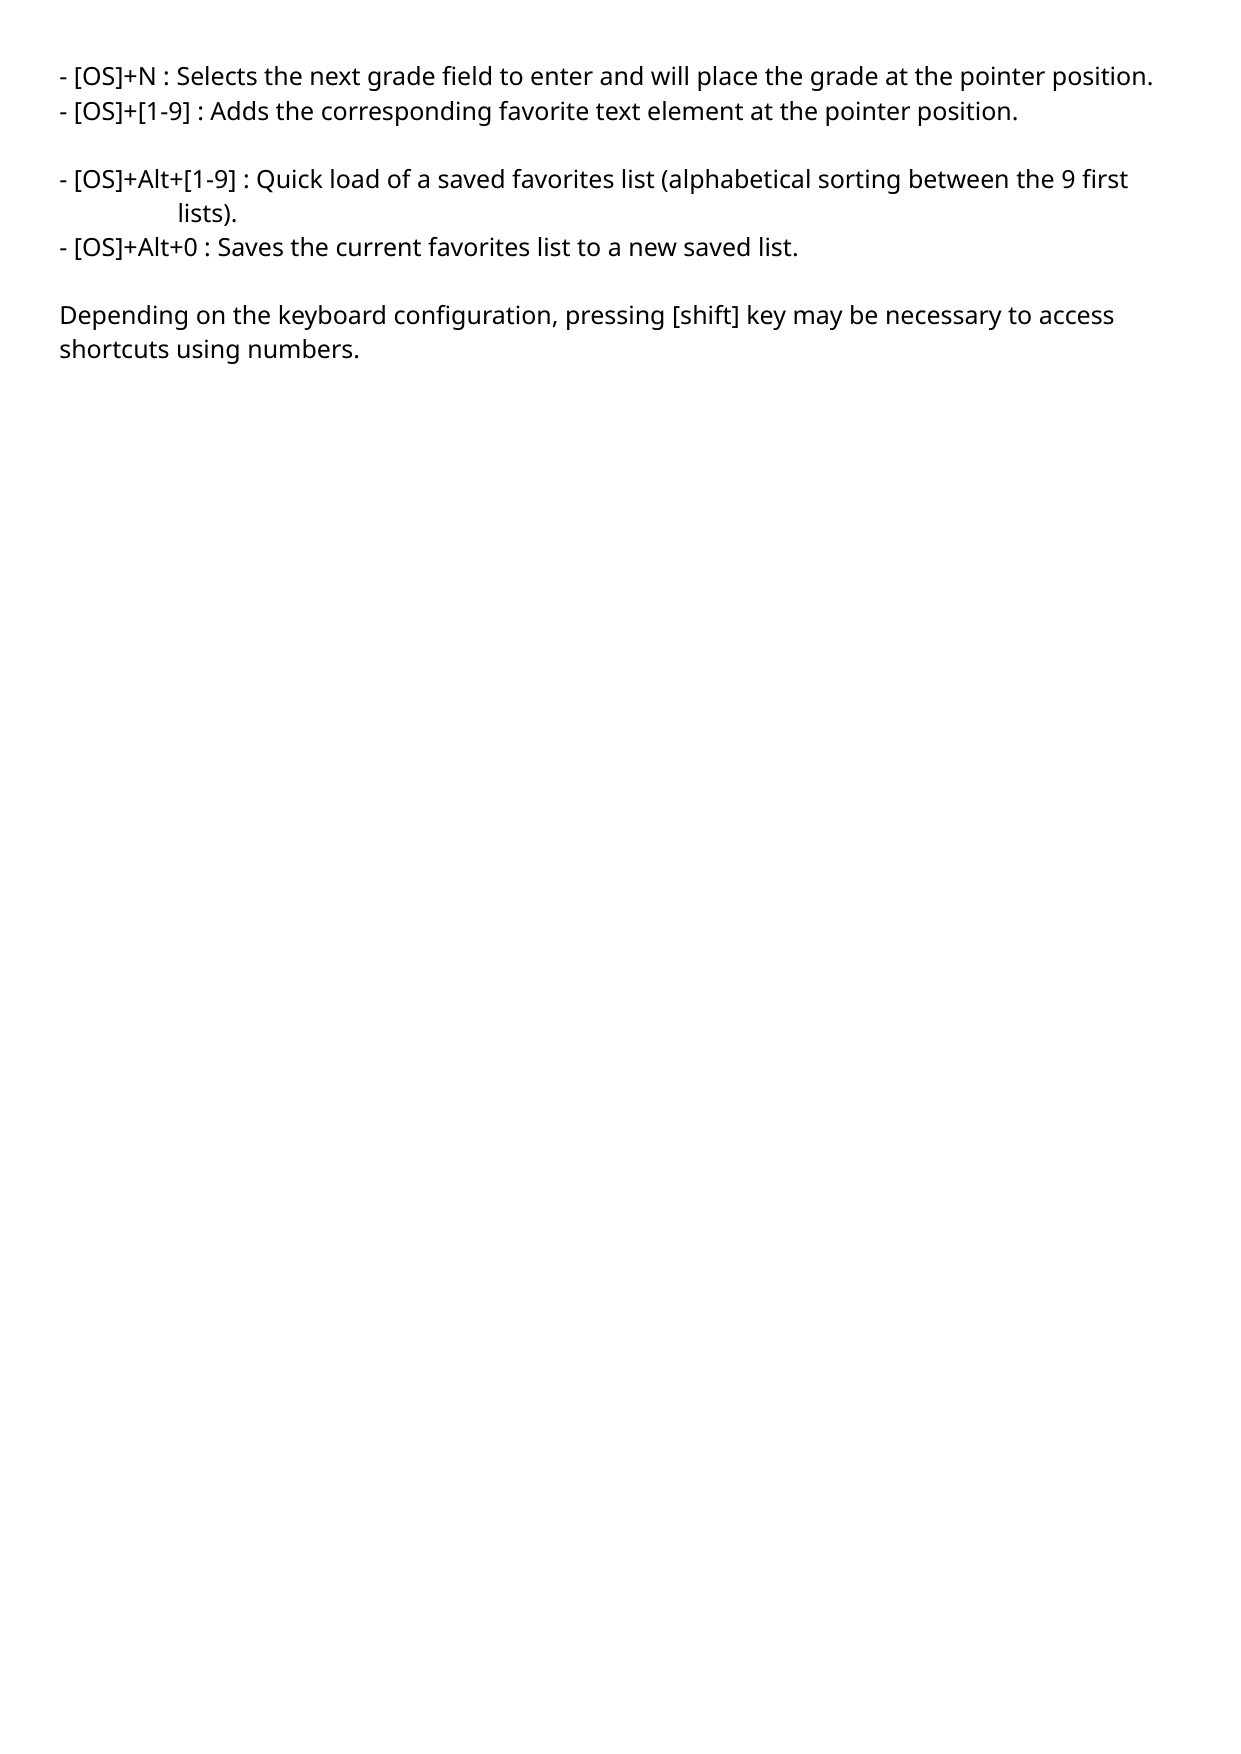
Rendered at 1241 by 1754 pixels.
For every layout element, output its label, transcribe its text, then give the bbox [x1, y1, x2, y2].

text - [OS]+[1-9] : Adds the corresponding favorite text element at the pointer position. [59, 93, 1181, 127]
text - [OS]+Alt+0 : Saves the current favorites list to a new saved list. [59, 229, 1181, 263]
text - [OS]+Alt+[1-9] : Quick load of a saved favorites list (alphabetical sorting between the 9 first lists). [59, 161, 1181, 229]
text Depending on the keyboard configuration, pressing [shift] key may be necessary to access shortcuts using numbers. [59, 297, 1181, 366]
text - [OS]+N : Selects the next grade field to enter and will place the grade at the pointer position. [59, 59, 1181, 93]
